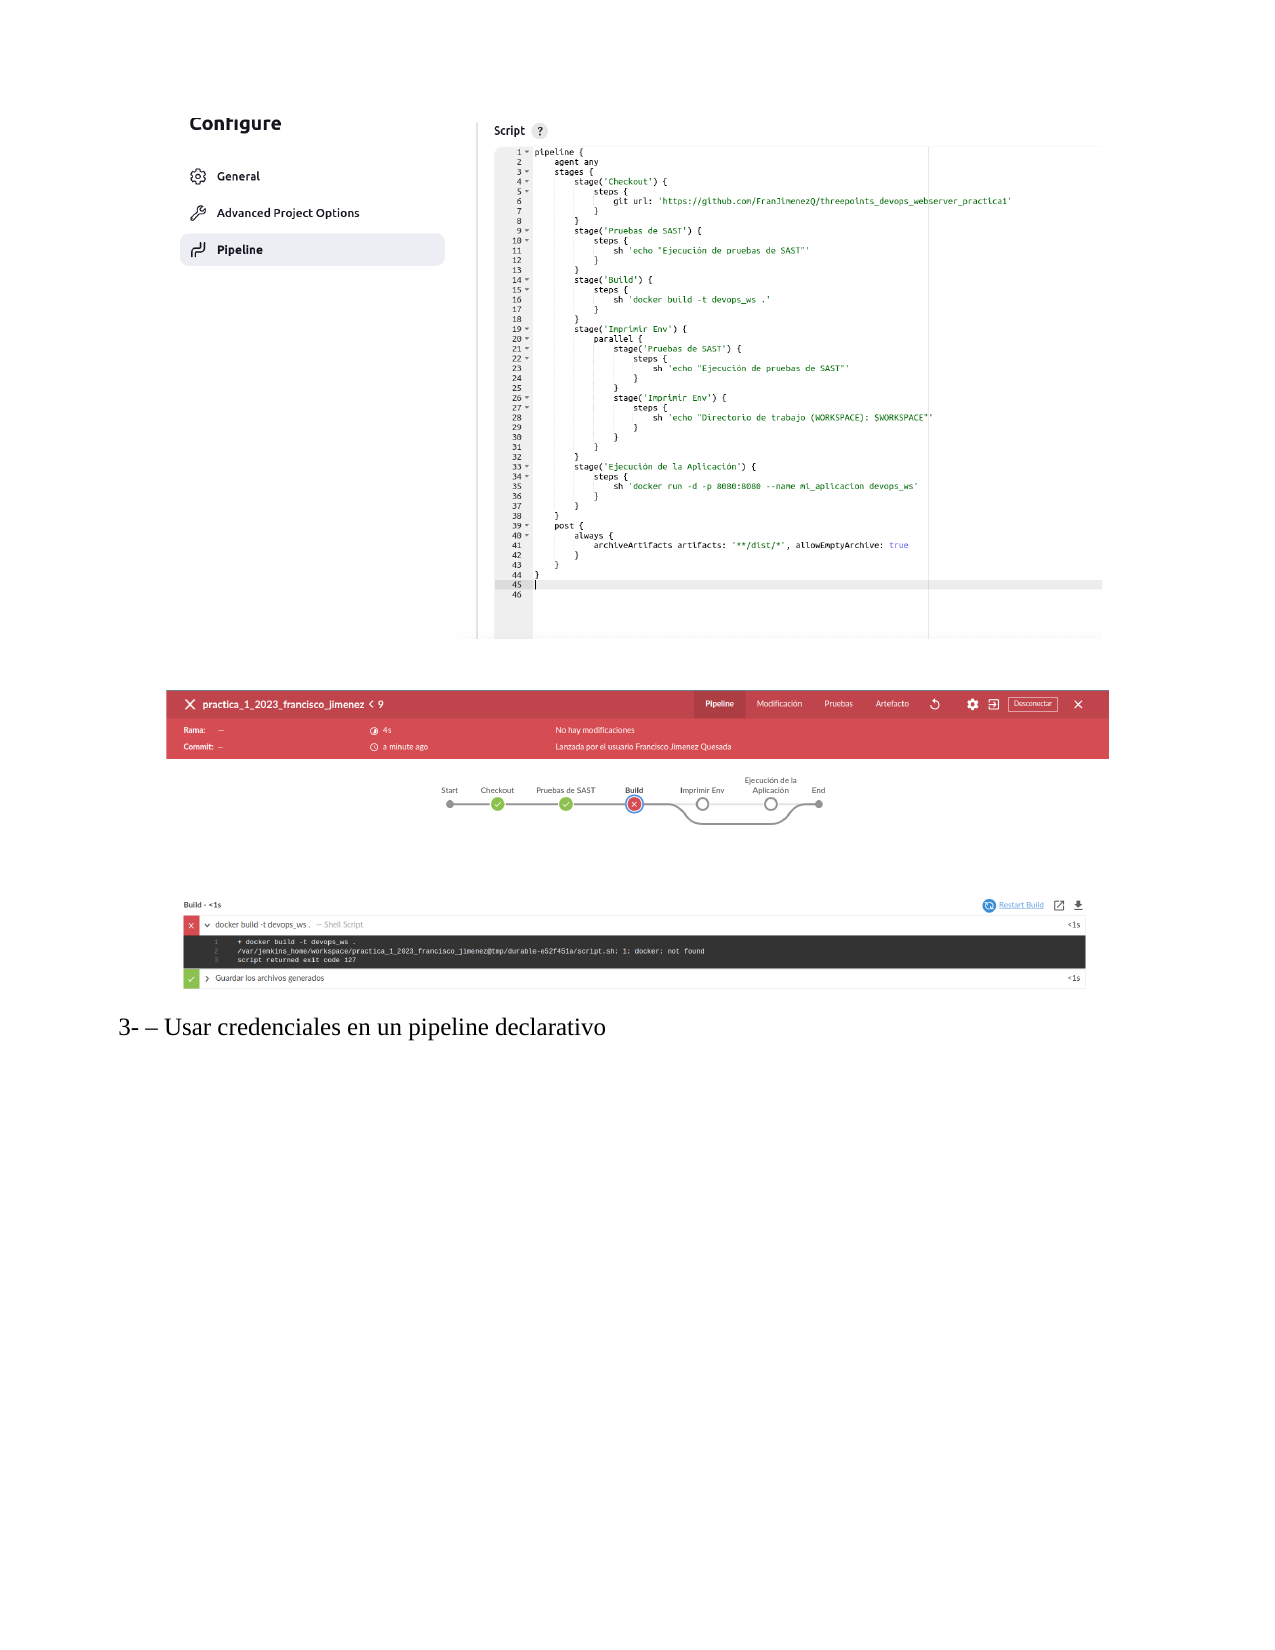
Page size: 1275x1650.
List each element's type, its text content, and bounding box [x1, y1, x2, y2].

picture [166, 690, 1109, 1008]
picture [173, 118, 1103, 639]
text 3- – Usar credenciales en un pipeline declarativo [118, 1006, 1157, 1041]
